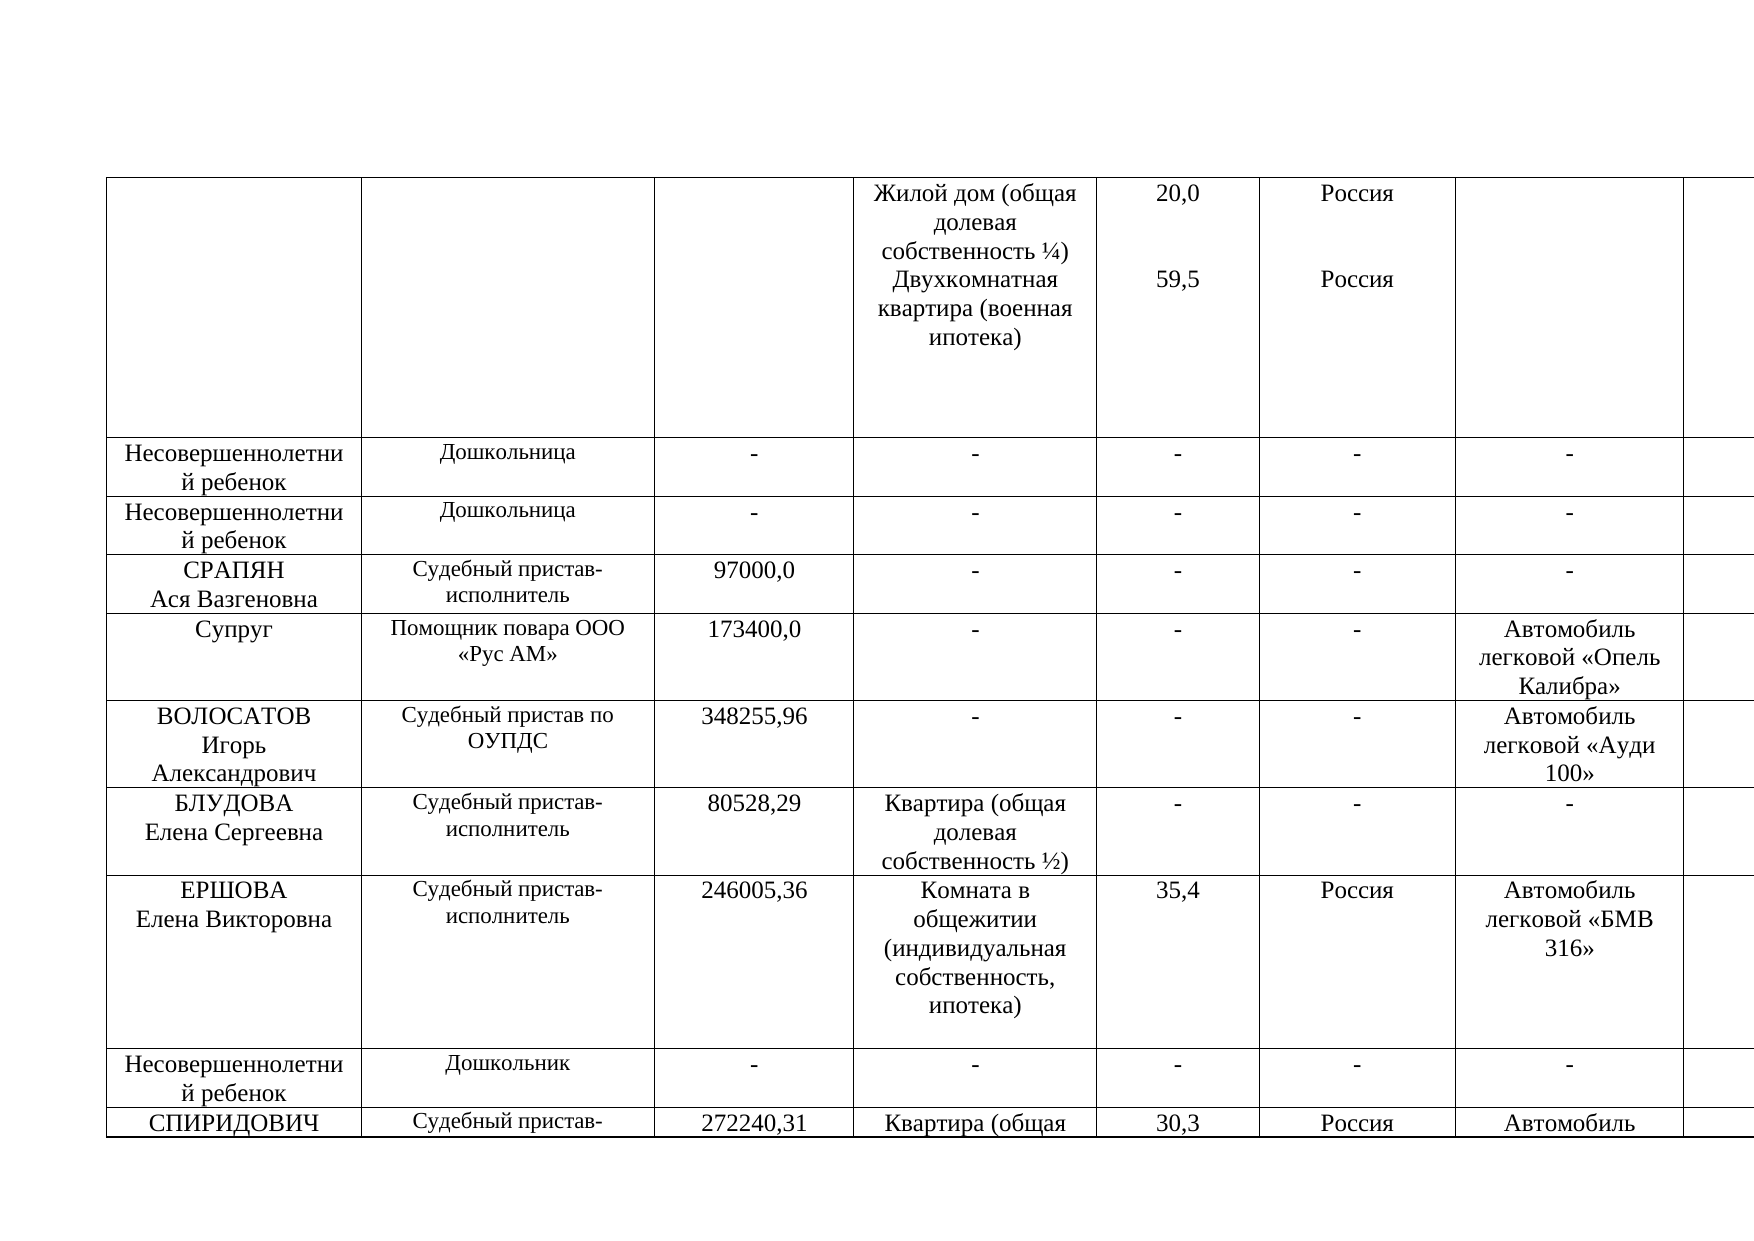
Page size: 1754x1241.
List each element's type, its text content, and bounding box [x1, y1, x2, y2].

table_cell Автомобиль легковой «Ауди 100» [1456, 701, 1683, 787]
table_cell СРАПЯН Ася Вазгеновна [107, 555, 361, 613]
table_cell [1684, 614, 1754, 700]
table_cell [1684, 438, 1754, 496]
table_cell Помощник повара ООО «Рус АМ» [362, 614, 654, 700]
table_cell - [854, 555, 1096, 613]
table_cell - [1097, 497, 1259, 554]
table_cell Судебный пристав- [362, 1108, 654, 1136]
table_cell - [854, 701, 1096, 787]
table_cell Квартира (общая долевая собственность ½) [854, 788, 1096, 874]
table_cell - [1260, 1049, 1455, 1107]
table_cell - [1097, 555, 1259, 613]
table_cell Автомобиль легковой «БМВ 316» [1456, 876, 1683, 1048]
table_cell - [1456, 497, 1683, 554]
table_cell 272240,31 [655, 1108, 853, 1136]
table_cell - [1456, 1049, 1683, 1107]
table_cell - [1260, 788, 1455, 874]
table_cell 35,4 [1097, 876, 1259, 1048]
table_cell - [1260, 614, 1455, 700]
table_cell Комната в общежитии (индивидуальная собственность, ипотека) [854, 876, 1096, 1048]
table_cell [1684, 788, 1754, 874]
table_cell [107, 178, 361, 437]
table_cell [362, 178, 654, 437]
table_cell 246005,36 [655, 876, 853, 1048]
table_cell Жилой дом (общая долевая собственность ¼) Двухкомнатная квартира (военная ипотека) [854, 178, 1096, 437]
table_cell [1684, 876, 1754, 1048]
table_cell - [655, 438, 853, 496]
table_cell Россия [1260, 876, 1455, 1048]
table_cell 80528,29 [655, 788, 853, 874]
table_cell [1684, 178, 1754, 437]
table_cell 173400,0 [655, 614, 853, 700]
table_cell Дошкольник [362, 1049, 654, 1107]
table_cell - [1456, 178, 1683, 437]
table_cell - [1097, 614, 1259, 700]
table_cell - [1097, 788, 1259, 874]
table_cell Супруг [107, 614, 361, 700]
table_cell Судебный пристав-исполнитель [362, 555, 654, 613]
table_cell - [854, 438, 1096, 496]
table_cell Несовершеннолетний ребенок [107, 1049, 361, 1107]
table_cell - [1456, 438, 1683, 496]
table_cell [655, 178, 853, 437]
table_cell Судебный пристав по ОУПДС [362, 701, 654, 787]
table_cell - [1260, 555, 1455, 613]
table_cell 20,0 59,5 [1097, 178, 1259, 437]
table_cell ВОЛОСАТОВ Игорь Александрович [107, 701, 361, 787]
table_cell [1684, 1108, 1754, 1136]
table_cell - [1456, 788, 1683, 874]
table_cell - [1260, 701, 1455, 787]
table_cell - [655, 497, 853, 554]
table_cell Дошкольница [362, 438, 654, 496]
table_cell - [1097, 438, 1259, 496]
table_cell Дошкольница [362, 497, 654, 554]
table_cell 97000,0 [655, 555, 853, 613]
table_cell - [854, 614, 1096, 700]
table_cell Судебный пристав-исполнитель [362, 788, 654, 874]
table_cell Квартира (общая [854, 1108, 1096, 1136]
table_cell - [854, 497, 1096, 554]
table_cell БЛУДОВА Елена Сергеевна [107, 788, 361, 874]
table_cell Россия [1260, 1108, 1455, 1136]
table_cell 348255,96 [655, 701, 853, 787]
table_cell СПИРИДОВИЧ [107, 1108, 361, 1136]
table_cell - [655, 1049, 853, 1107]
table_cell Судебный пристав-исполнитель [362, 876, 654, 1048]
table_cell Автомобиль легковой «Опель Калибра» [1456, 614, 1683, 700]
table_cell [1684, 1049, 1754, 1107]
table_cell - [854, 1049, 1096, 1107]
table_cell Несовершеннолетний ребенок [107, 497, 361, 554]
table_cell Автомобиль [1456, 1108, 1683, 1136]
table_cell [1684, 497, 1754, 554]
table_cell Несовершеннолетний ребенок [107, 438, 361, 496]
table_cell - [1097, 1049, 1259, 1107]
table_cell - [1456, 555, 1683, 613]
table_cell - [1260, 497, 1455, 554]
table_cell ЕРШОВА Елена Викторовна [107, 876, 361, 1048]
table_cell [1684, 555, 1754, 613]
table_cell - [1260, 438, 1455, 496]
table_cell 30,3 [1097, 1108, 1259, 1136]
table_cell Россия Россия [1260, 178, 1455, 437]
table_cell - [1097, 701, 1259, 787]
table_cell [1684, 701, 1754, 787]
